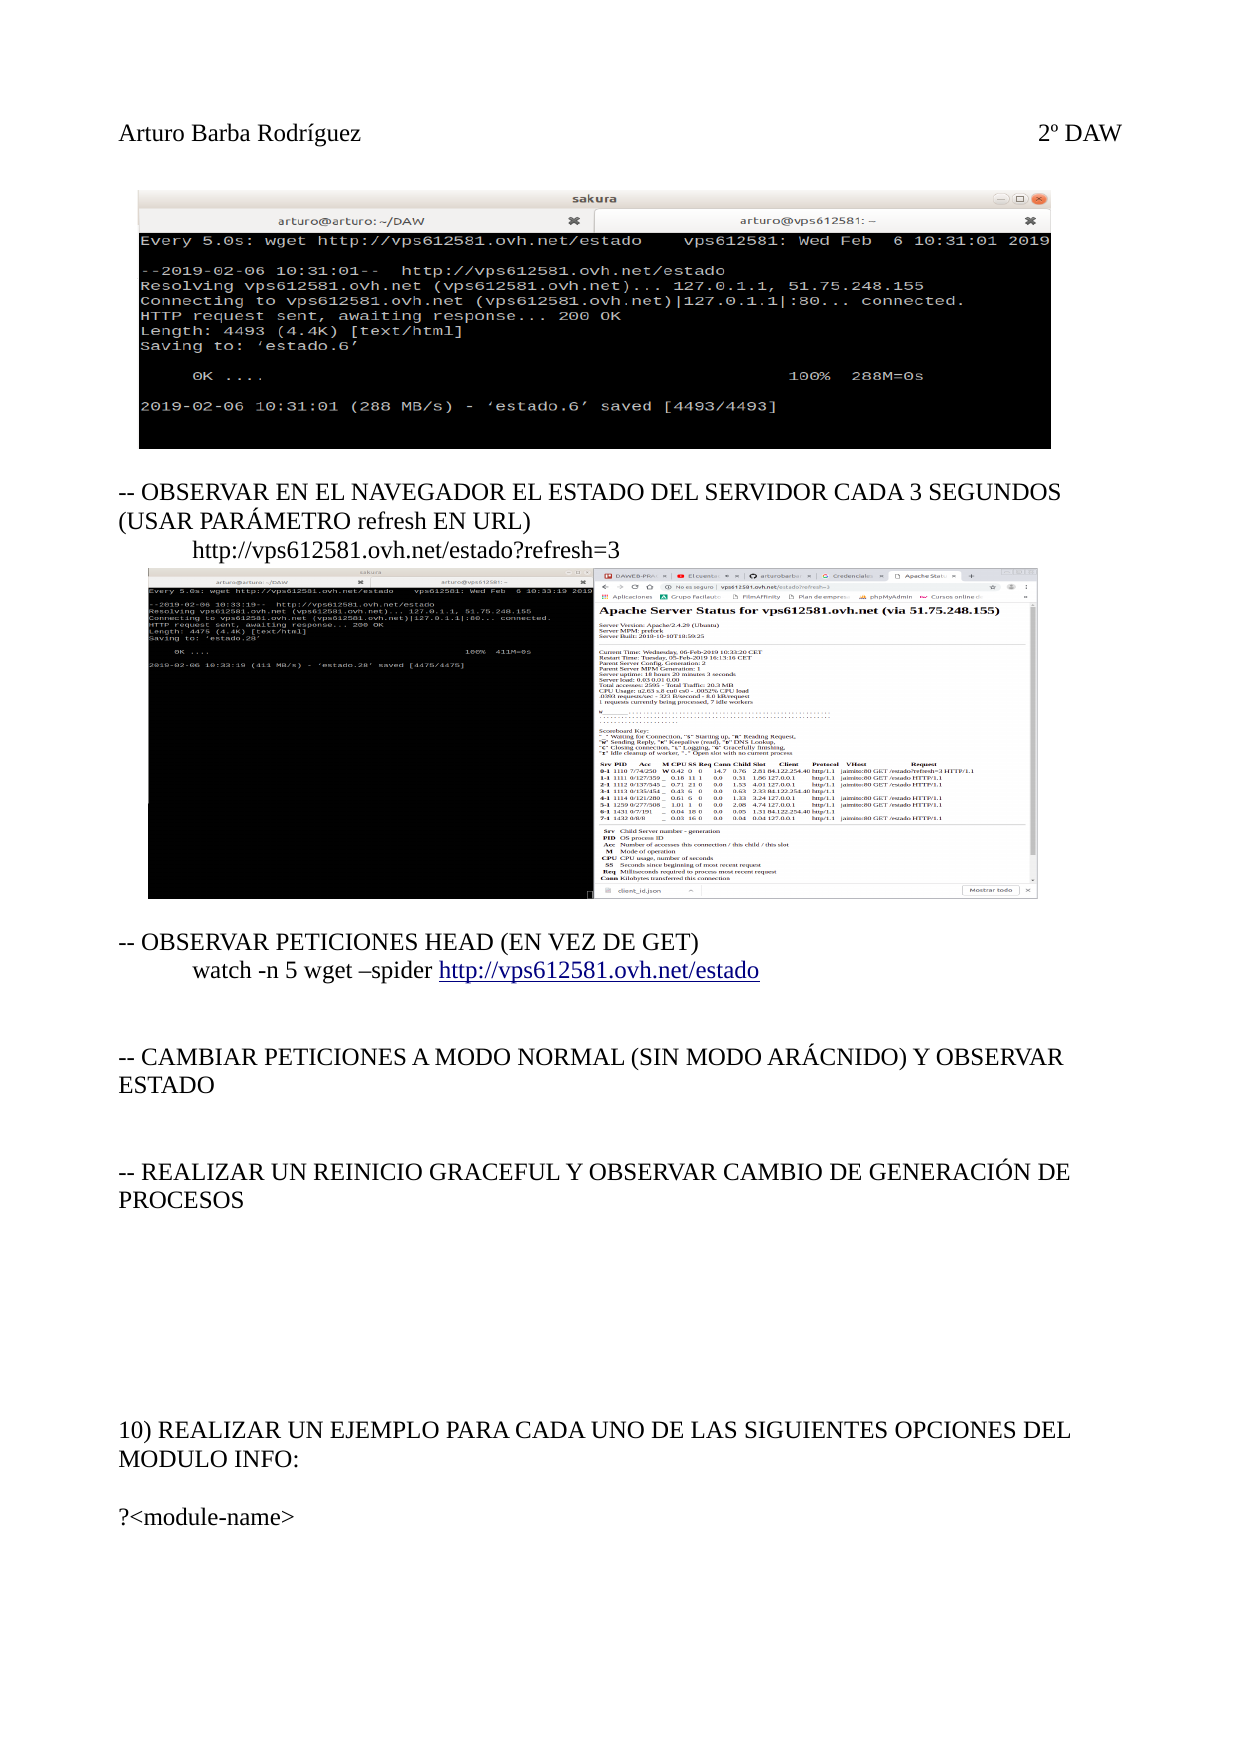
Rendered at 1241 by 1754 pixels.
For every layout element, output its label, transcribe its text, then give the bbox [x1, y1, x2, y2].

text -- REALIZAR UN REINICIO GRACEFUL Y OBSERVAR CAMBIO DE GENERACIÓN DE PROCESOS [118, 1157, 1122, 1214]
text ?<module-name> [118, 1502, 1122, 1531]
text -- OBSERVAR PETICIONES HEAD (EN VEZ DE GET) [118, 927, 1122, 956]
text http://vps612581.ovh.net/estado?refresh=3 [118, 535, 1122, 564]
text 10) REALIZAR UN EJEMPLO PARA CADA UNO DE LAS SIGUIENTES OPCIONES DEL MODULO INFO: [118, 1416, 1122, 1473]
text watch -n 5 wget –spider http://vps612581.ovh.net/estado [118, 956, 1122, 984]
text -- CAMBIAR PETICIONES A MODO NORMAL (SIN MODO ARÁCNIDO) Y OBSERVAR ESTADO [118, 1042, 1122, 1099]
text -- OBSERVAR EN EL NAVEGADOR EL ESTADO DEL SERVIDOR CADA 3 SEGUNDOS (USAR PARÁMETRO refresh EN URL) [118, 477, 1122, 535]
